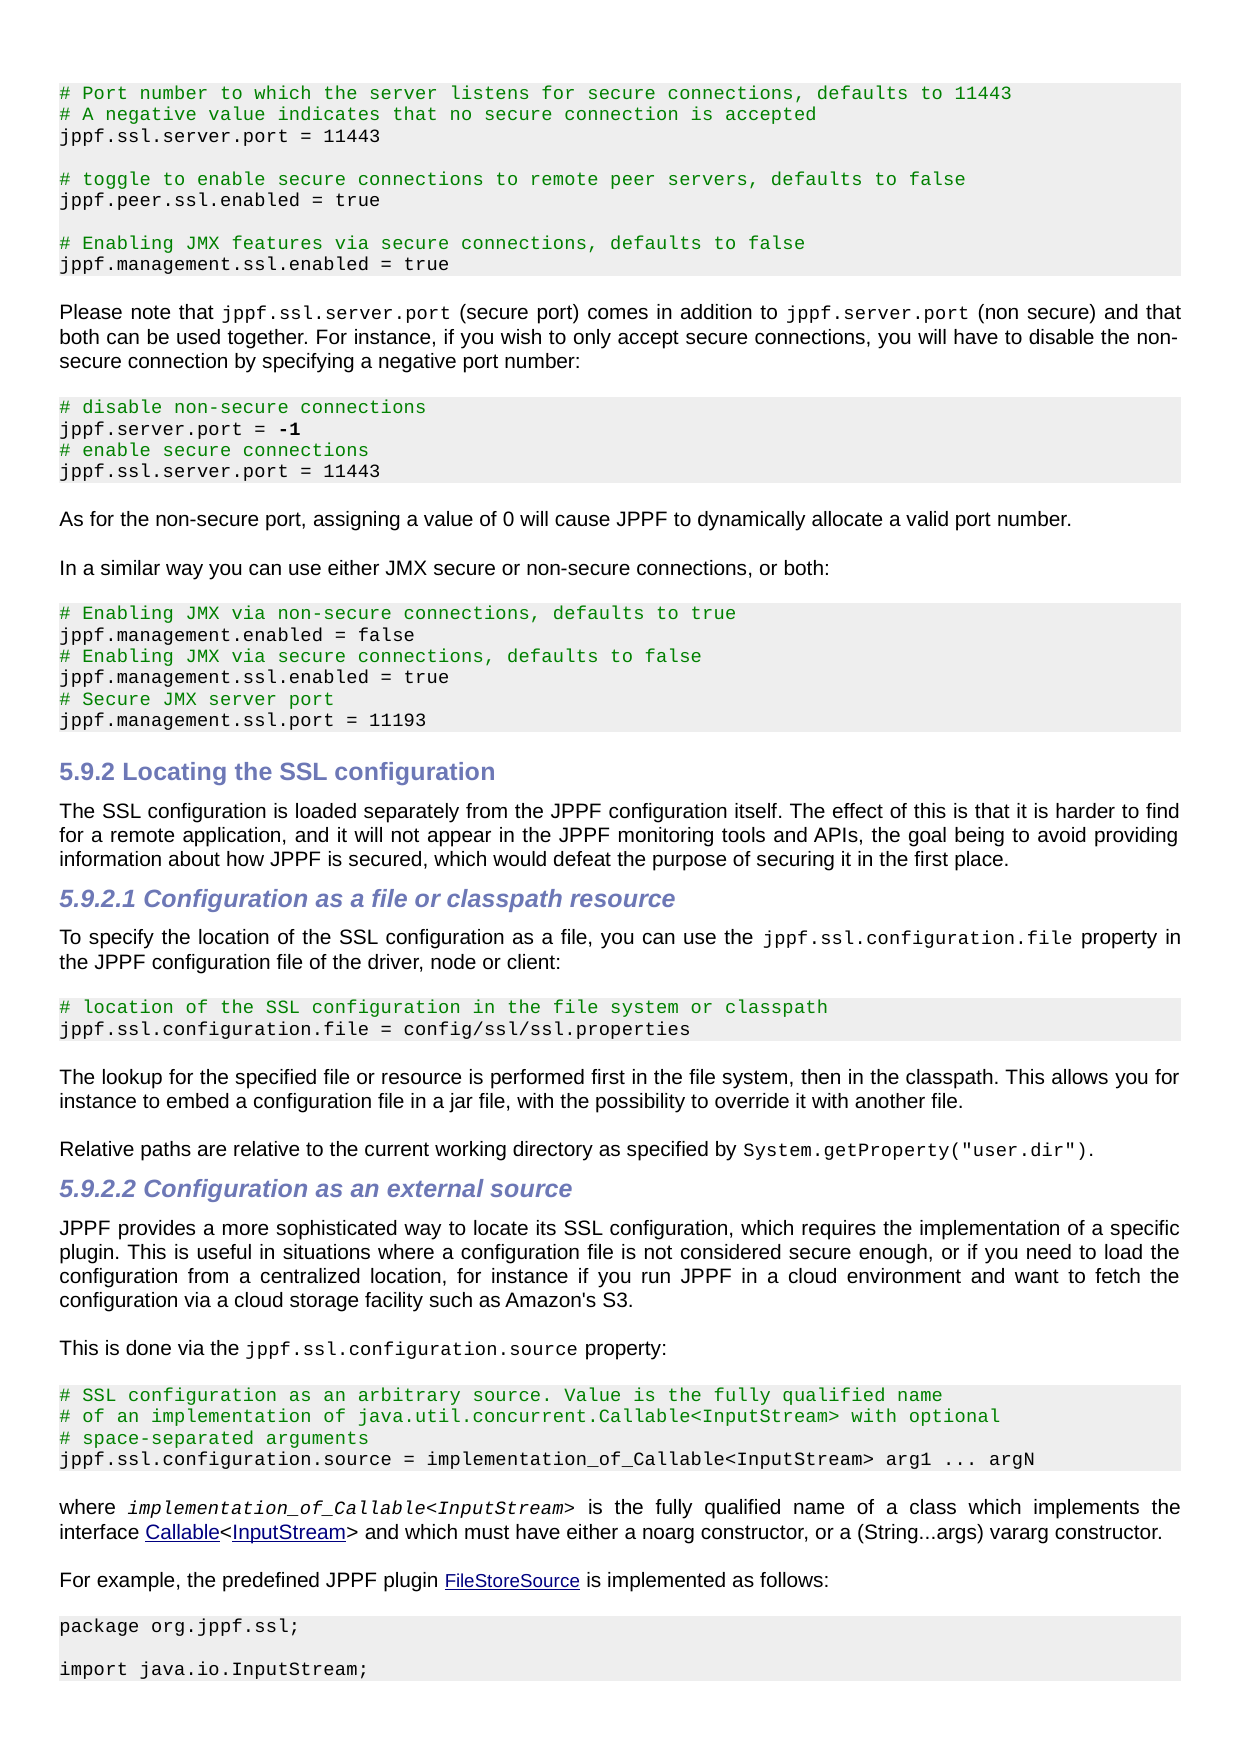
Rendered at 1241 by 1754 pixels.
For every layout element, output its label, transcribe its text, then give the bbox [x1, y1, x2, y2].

text jppf.management.enabled = false [59, 625, 1181, 646]
text The SSL configuration is loaded separately from the JPPF configuration itself. The effect of this is that it is harder to find for a remote application, and it will not appear in the JPPF monitoring tools and APIs, the goal being to avoid providing information about how JPPF is secured, which would defeat the purpose of securing it in the first place. [59, 799, 1181, 871]
text # of an implementation of java.util.concurrent.Callable<InputStream> with optional [59, 1407, 1181, 1428]
text # Port number to which the server listens for secure connections, defaults to 11443 [59, 83, 1181, 104]
text Please note that jppf.ssl.server.port (secure port) comes in addition to jppf.server.port (non secure) and that both can be used together. For instance, if you wish to only accept secure connections, you will have to disable the non-secure connection by specifying a negative port number: [59, 300, 1181, 373]
text # toggle to enable secure connections to remote peer servers, defaults to false [59, 169, 1181, 190]
text # location of the SSL configuration in the file system or classpath [59, 998, 1181, 1019]
text jppf.peer.ssl.enabled = true [59, 190, 1181, 212]
text The lookup for the specified file or resource is performed first in the file system, then in the classpath. This allows you for instance to embed a configuration file in a jar file, with the possibility to override it with another file. [59, 1065, 1181, 1113]
text jppf.management.ssl.enabled = true [59, 255, 1181, 276]
text jppf.ssl.configuration.file = config/ssl/ssl.properties [59, 1019, 1181, 1041]
text jppf.management.ssl.enabled = true [59, 668, 1181, 689]
text # SSL configuration as an arbitrary source. Value is the fully qualified name [59, 1385, 1181, 1407]
text As for the non-secure port, assigning a value of 0 will cause JPPF to dynamically allocate a valid port number. [59, 507, 1181, 531]
subtitle Locating the SSL configuration [59, 757, 1181, 786]
text Relative paths are relative to the current working directory as specified by System.getProperty("user.dir"). [59, 1137, 1181, 1162]
text package org.jppf.ssl; [59, 1616, 1181, 1638]
text # enable secure connections [59, 440, 1181, 462]
text # Enabling JMX via secure connections, defaults to false [59, 646, 1181, 668]
text # Enabling JMX via non-secure connections, defaults to true [59, 603, 1181, 625]
text # Secure JMX server port [59, 689, 1181, 711]
text To specify the location of the SSL configuration as a file, you can use the jppf.ssl.configuration.file property in the JPPF configuration file of the driver, node or client: [59, 925, 1181, 974]
text jppf.ssl.configuration.source = implementation_of_Callable<InputStream> arg1 ... argN [59, 1449, 1181, 1471]
text import java.io.InputStream; [59, 1659, 1181, 1681]
text jppf.ssl.server.port = 11443 [59, 462, 1181, 483]
text In a similar way you can use either JMX secure or non-secure connections, or both: [59, 555, 1181, 579]
text # A negative value indicates that no secure connection is accepted [59, 104, 1181, 126]
text jppf.management.ssl.port = 11193 [59, 711, 1181, 732]
text where implementation_of_Callable<InputStream> is the fully qualified name of a class which implements the interface Callable<InputStream> and which must have either a noarg constructor, or a (String...args) vararg constructor. [59, 1495, 1181, 1544]
text # disable non-secure connections [59, 397, 1181, 419]
text This is done via the jppf.ssl.configuration.source property: [59, 1336, 1181, 1361]
text jppf.server.port = -1 [59, 419, 1181, 440]
text JPPF provides a more sophisticated way to locate its SSL configuration, which requires the implementation of a specific plugin. This is useful in situations where a configuration file is not considered secure enough, or if you need to load the configuration from a centralized location, for instance if you run JPPF in a cloud environment and want to fetch the configuration via a cloud storage facility such as Amazon's S3. [59, 1216, 1181, 1312]
subtitle Configuration as an external source [59, 1174, 1181, 1203]
text # space-separated arguments [59, 1428, 1181, 1449]
text # Enabling JMX features via secure connections, defaults to false [59, 233, 1181, 255]
text jppf.ssl.server.port = 11443 [59, 126, 1181, 147]
subtitle Configuration as a file or classpath resource [59, 883, 1181, 912]
text For example, the predefined JPPF plugin FileStoreSource is implemented as follows: [59, 1568, 1181, 1592]
